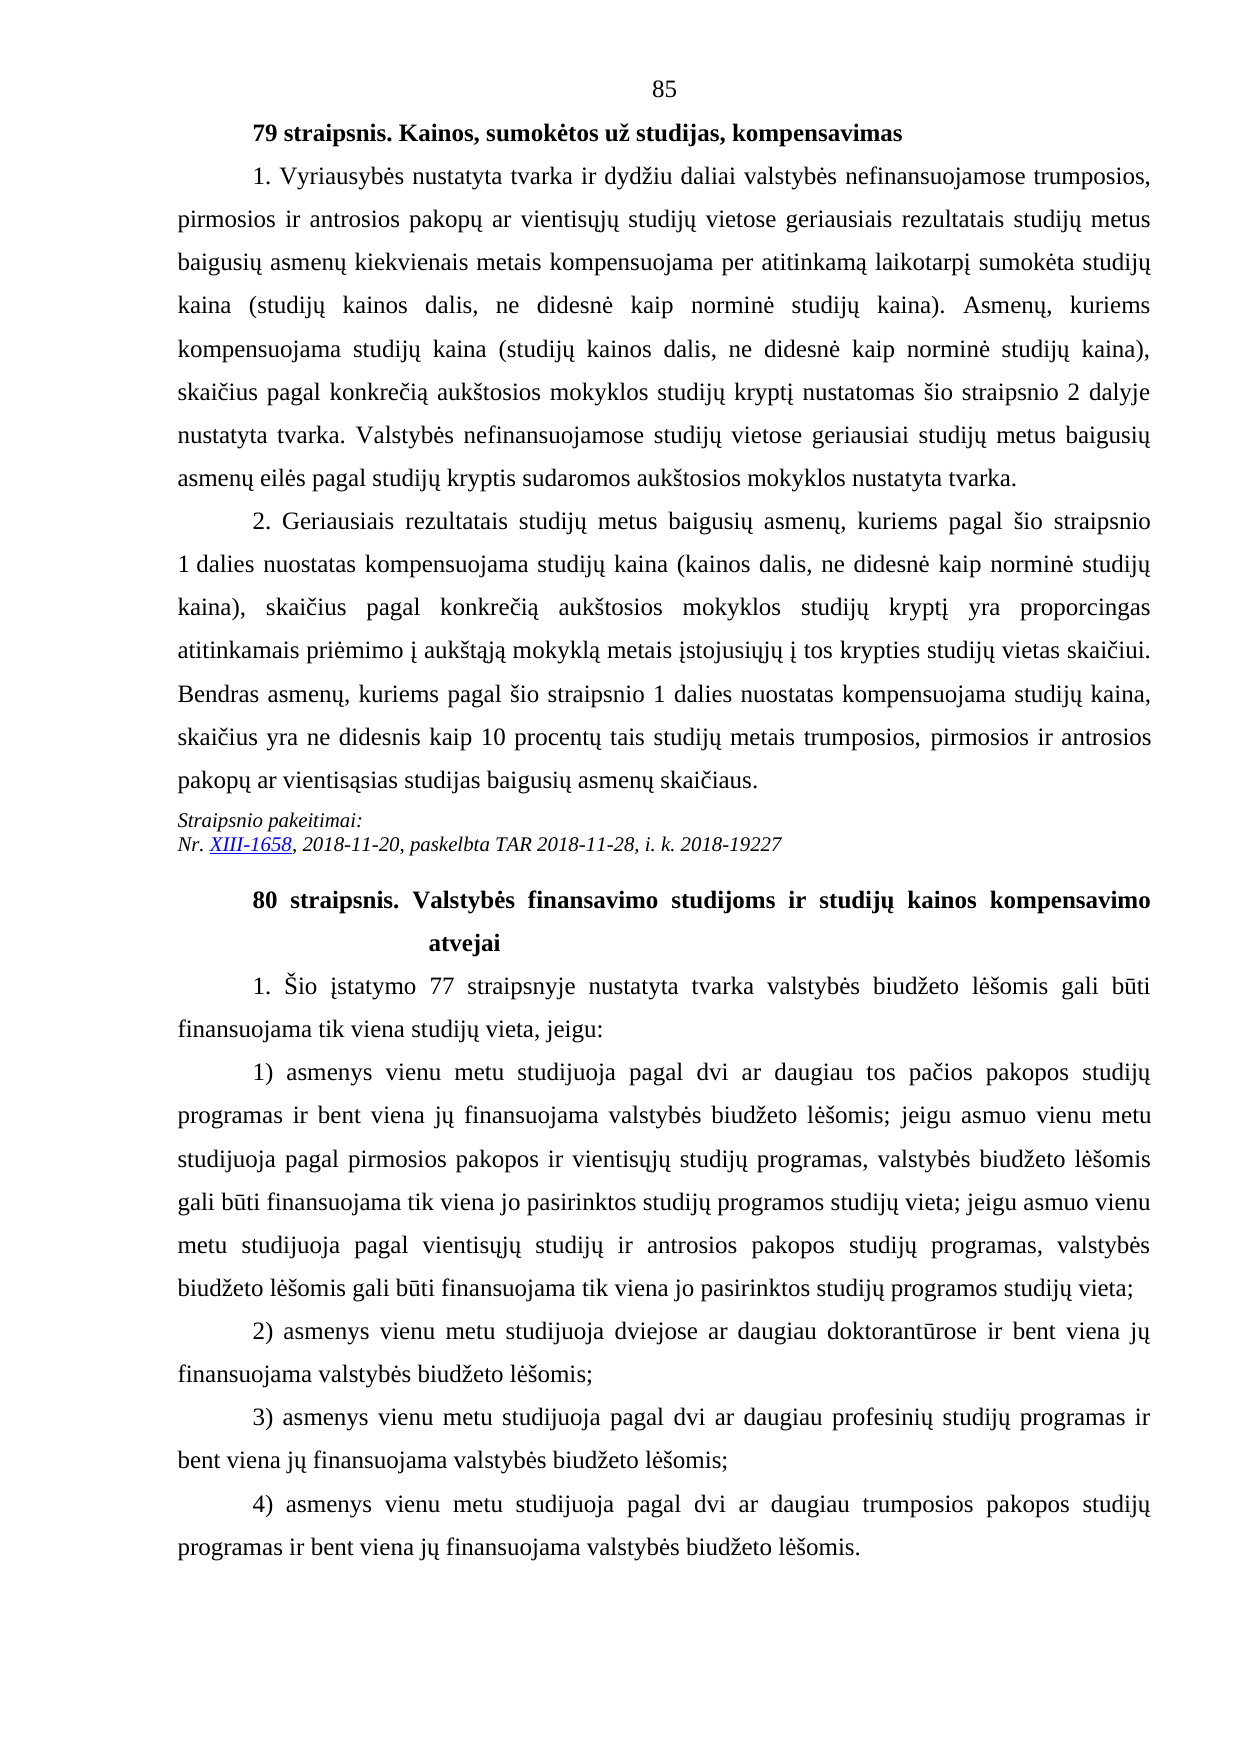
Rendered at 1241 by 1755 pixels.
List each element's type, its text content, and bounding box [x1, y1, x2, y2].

text 1) asmenys vienu metu studijuoja pagal dvi ar daugiau tos pačios pakopos studijų programas ir bent viena jų finansuojama valstybės biudžeto lėšomis; jeigu asmuo vienu metu studijuoja pagal pirmosios pakopos ir vientisųjų studijų programas, valstybės biudžeto lėšomis gali būti finansuojama tik viena jo pasirinktos studijų programos studijų vieta; jeigu asmuo vienu metu studijuoja pagal vientisųjų studijų ir antrosios pakopos studijų programas, valstybės biudžeto lėšomis gali būti finansuojama tik viena jo pasirinktos studijų programos studijų vieta; [177, 1057, 1152, 1302]
text 2. Geriausiais rezultatais studijų metus baigusių asmenų, kuriems pagal šio straipsnio 1 dalies nuostatas kompensuojama studijų kaina (kainos dalis, ne didesnė kaip norminė studijų kaina), skaičius pagal konkrečią aukštosios mokyklos studijų kryptį yra proporcingas atitinkamais priėmimo į aukštąją mokyklą metais įstojusiųjų į tos krypties studijų vietas skaičiui. Bendras asmenų, kuriems pagal šio straipsnio 1 dalies nuostatas kompensuojama studijų kaina, skaičius yra ne didesnis kaip 10 procentų tais studijų metais trumposios, pirmosios ir antrosios pakopų ar vientisąsias studijas baigusių asmenų skaičiaus. [177, 506, 1152, 794]
text 1. Vyriausybės nustatyta tvarka ir dydžiu daliai valstybės nefinansuojamose trumposios, pirmosios ir antrosios pakopų ar vientisųjų studijų vietose geriausiais rezultatais studijų metus baigusių asmenų kiekvienais metais kompensuojama per atitinkamą laikotarpį sumokėta studijų kaina (studijų kainos dalis, ne didesnė kaip norminė studijų kaina). Asmenų, kuriems kompensuojama studijų kaina (studijų kainos dalis, ne didesnė kaip norminė studijų kaina), skaičius pagal konkrečią aukštosios mokyklos studijų kryptį nustatomas šio straipsnio 2 dalyje nustatyta tvarka. Valstybės nefinansuojamose studijų vietose geriausiai studijų metus baigusių asmenų eilės pagal studijų kryptis sudaromos aukštosios mokyklos nustatyta tvarka. [177, 161, 1152, 492]
text Nr. XIII-1658, 2018-11-20, paskelbta TAR 2018-11-28, i. k. 2018-19227 [177, 832, 1152, 856]
text 79 straipsnis. Kainos, sumokėtos už studijas, kompensavimas [177, 118, 1152, 147]
text 4) asmenys vienu metu studijuoja pagal dvi ar daugiau trumposios pakopos studijų programas ir bent viena jų finansuojama valstybės biudžeto lėšomis. [177, 1489, 1152, 1561]
text 1. Šio įstatymo 77 straipsnyje nustatyta tvarka valstybės biudžeto lėšomis gali būti finansuojama tik viena studijų vieta, jeigu: [177, 971, 1152, 1043]
text 2) asmenys vienu metu studijuoja dviejose ar daugiau doktorantūrose ir bent viena jų finansuojama valstybės biudžeto lėšomis; [177, 1316, 1152, 1388]
text Straipsnio pakeitimai: [177, 808, 1152, 832]
text 80 straipsnis. Valstybės finansavimo studijoms ir studijų kainos kompensavimo atvejai [252, 885, 1152, 957]
text 3) asmenys vienu metu studijuoja pagal dvi ar daugiau profesinių studijų programas ir bent viena jų finansuojama valstybės biudžeto lėšomis; [177, 1402, 1152, 1474]
